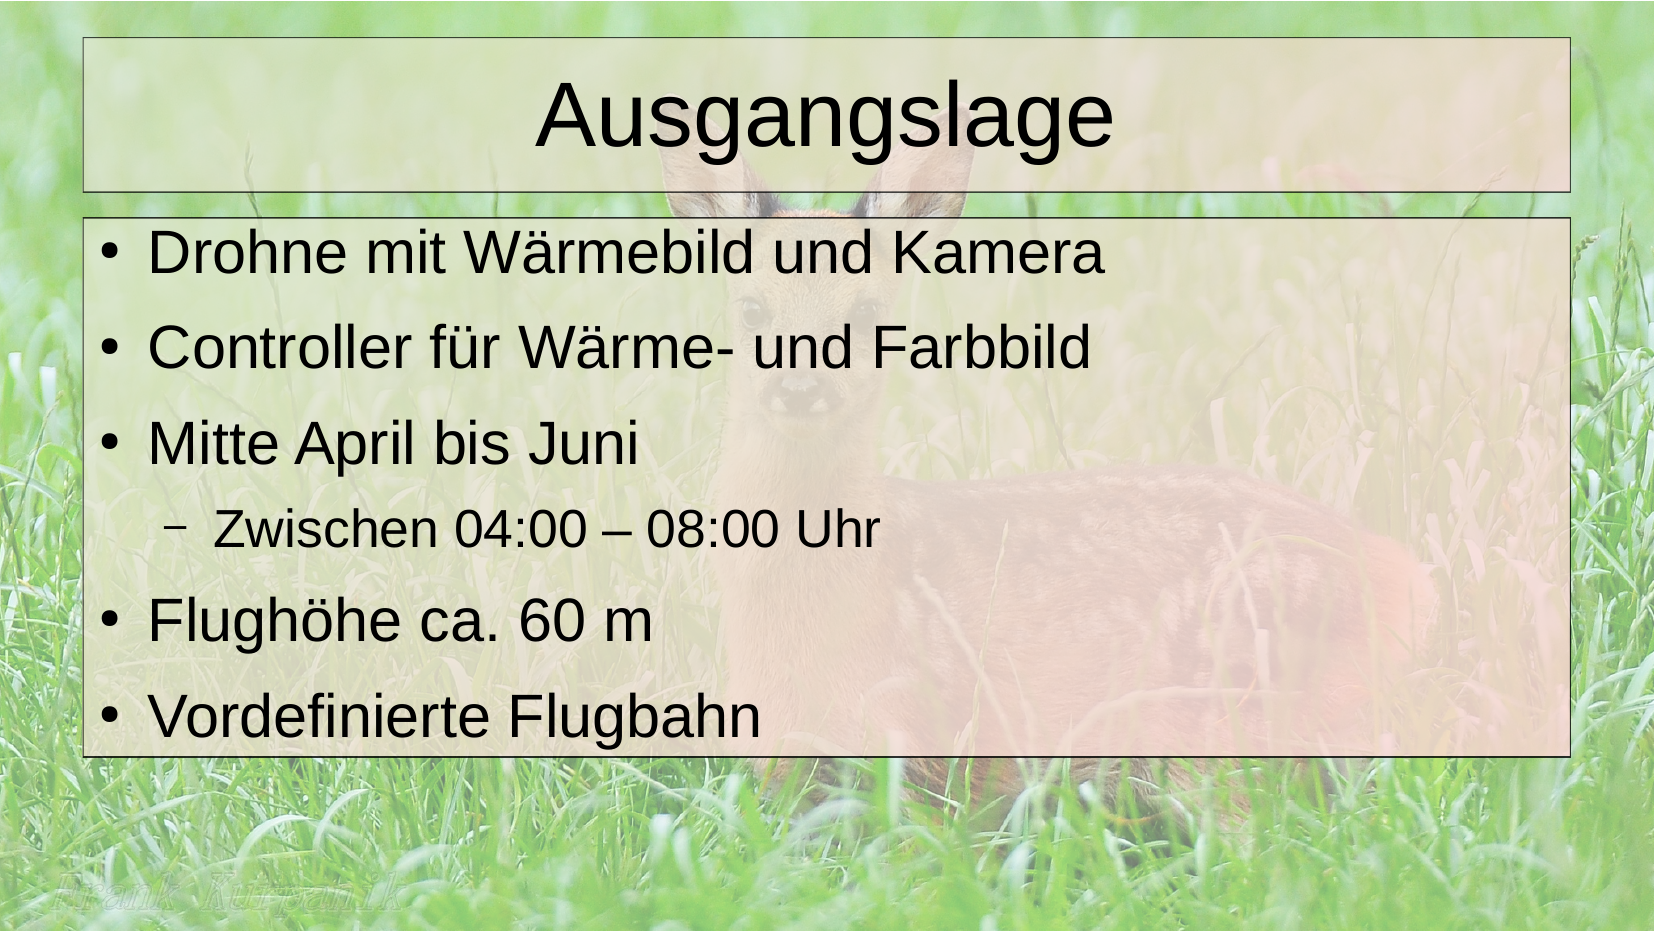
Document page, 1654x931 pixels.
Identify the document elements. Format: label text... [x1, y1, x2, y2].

title Ausgangslage [82, 37, 1571, 193]
list Drohne mit Wärmebild und Kamera Controller für Wärme- und Farbbild Mitte April bis Juni Zwischen 04:00 – 08:00 Uhr Flughöhe ca. 60 m Vordefinierte Flugbahn [82, 217, 1571, 758]
